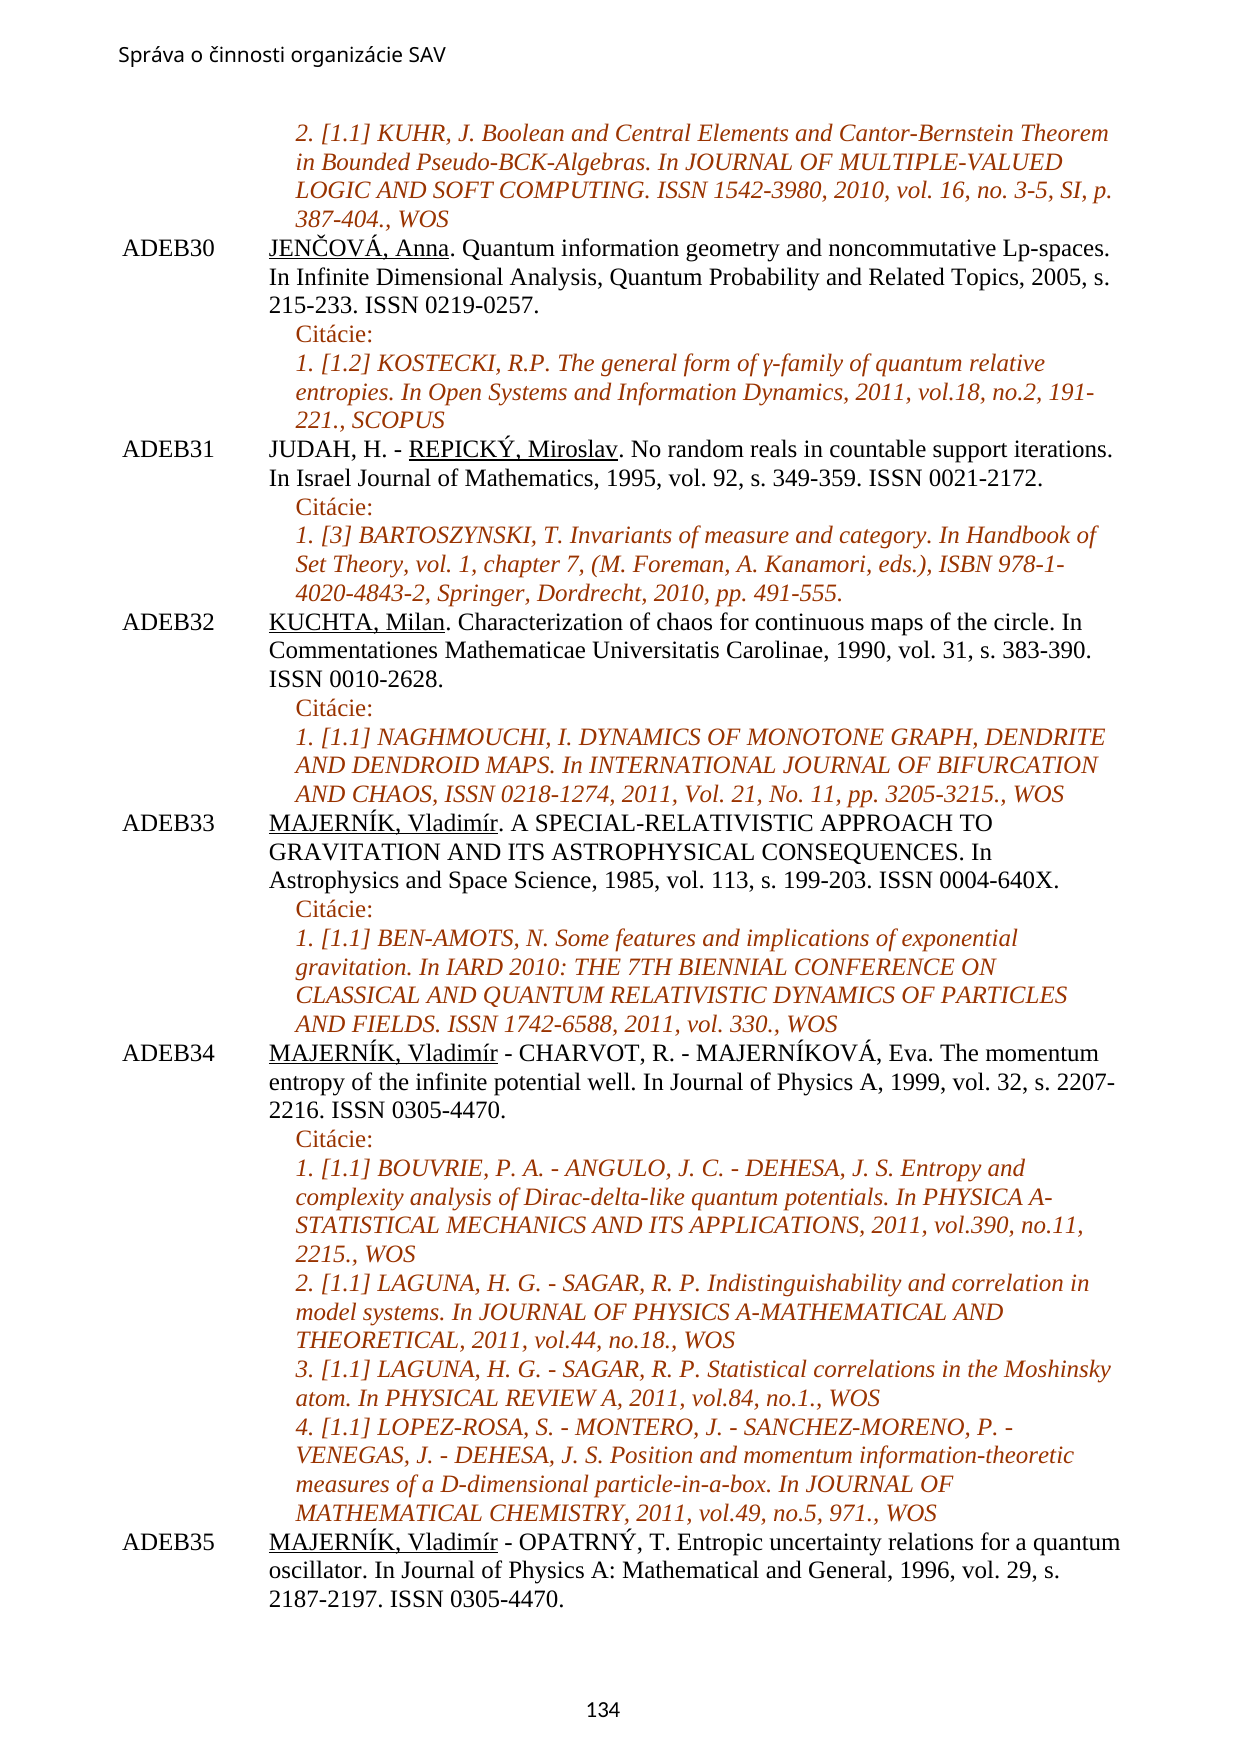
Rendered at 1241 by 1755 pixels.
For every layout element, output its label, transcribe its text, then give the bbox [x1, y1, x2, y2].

text 1. [1.2] KOSTECKI, R.P. The general form of γ-family of quantum relative entropies. In Open Systems and Information Dynamics, 2011, vol.18, no.2, 191-221., SCOPUS [295, 348, 1122, 434]
text Citácie: [295, 1124, 1122, 1153]
table_header ADEB32 [122, 607, 269, 693]
text Citácie: [295, 693, 1122, 722]
table_header ADEB34 [122, 1038, 269, 1124]
text Citácie: [295, 894, 1122, 923]
text 1. [1.1] NAGHMOUCHI, I. DYNAMICS OF MONOTONE GRAPH, DENDRITE AND DENDROID MAPS. In INTERNATIONAL JOURNAL OF BIFURCATION AND CHAOS, ISSN 0218-1274, 2011, Vol. 21, No. 11, pp. 3205-3215., WOS [295, 722, 1122, 808]
table_header MAJERNÍK, Vladimír - OPATRNÝ, T. Entropic uncertainty relations for a quantum oscillator. In Journal of Physics A: Mathematical and General, 1996, vol. 29, s. 2187-2197. ISSN 0305-4470. [269, 1527, 1122, 1613]
table_header MAJERNÍK, Vladimír. A SPECIAL-RELATIVISTIC APPROACH TO GRAVITATION AND ITS ASTROPHYSICAL CONSEQUENCES. In Astrophysics and Space Science, 1985, vol. 113, s. 199-203. ISSN 0004-640X. [269, 808, 1122, 894]
text 1. [3] BARTOSZYNSKI, T. Invariants of measure and category. In Handbook of Set Theory, vol. 1, chapter 7, (M. Foreman, A. Kanamori, eds.), ISBN 978-1-4020-4843-2, Springer, Dordrecht, 2010, pp. 491-555. [295, 521, 1122, 607]
table_header KUCHTA, Milan. Characterization of chaos for continuous maps of the circle. In Commentationes Mathematicae Universitatis Carolinae, 1990, vol. 31, s. 383-390. ISSN 0010-2628. [269, 607, 1122, 693]
text 2. [1.1] KUHR, J. Boolean and Central Elements and Cantor-Bernstein Theorem in Bounded Pseudo-BCK-Algebras. In JOURNAL OF MULTIPLE-VALUED LOGIC AND SOFT COMPUTING. ISSN 1542-3980, 2010, vol. 16, no. 3-5, SI, p. 387-404., WOS [295, 118, 1122, 233]
table_header ADEB31 [122, 434, 269, 492]
table_header MAJERNÍK, Vladimír - CHARVOT, R. - MAJERNÍKOVÁ, Eva. The momentum entropy of the infinite potential well. In Journal of Physics A, 1999, vol. 32, s. 2207-2216. ISSN 0305-4470. [269, 1038, 1122, 1124]
table_header JUDAH, H. - REPICKÝ, Miroslav. No random reals in countable support iterations. In Israel Journal of Mathematics, 1995, vol. 92, s. 349-359. ISSN 0021-2172. [269, 434, 1122, 492]
text 3. [1.1] LAGUNA, H. G. - SAGAR, R. P. Statistical correlations in the Moshinsky atom. In PHYSICAL REVIEW A, 2011, vol.84, no.1., WOS [295, 1354, 1122, 1412]
text Citácie: [295, 492, 1122, 521]
text 4. [1.1] LOPEZ-ROSA, S. - MONTERO, J. - SANCHEZ-MORENO, P. - VENEGAS, J. - DEHESA, J. S. Position and momentum information-theoretic measures of a D-dimensional particle-in-a-box. In JOURNAL OF MATHEMATICAL CHEMISTRY, 2011, vol.49, no.5, 971., WOS [295, 1412, 1122, 1527]
table_header ADEB35 [122, 1527, 269, 1613]
table_header JENČOVÁ, Anna. Quantum information geometry and noncommutative Lp-spaces. In Infinite Dimensional Analysis, Quantum Probability and Related Topics, 2005, s. 215-233. ISSN 0219-0257. [269, 233, 1122, 319]
text Citácie: [295, 319, 1122, 348]
table_header ADEB33 [122, 808, 269, 894]
text 1. [1.1] BOUVRIE, P. A. - ANGULO, J. C. - DEHESA, J. S. Entropy and complexity analysis of Dirac-delta-like quantum potentials. In PHYSICA A-STATISTICAL MECHANICS AND ITS APPLICATIONS, 2011, vol.390, no.11, 2215., WOS [295, 1153, 1122, 1268]
text 1. [1.1] BEN-AMOTS, N. Some features and implications of exponential gravitation. In IARD 2010: THE 7TH BIENNIAL CONFERENCE ON CLASSICAL AND QUANTUM RELATIVISTIC DYNAMICS OF PARTICLES AND FIELDS. ISSN 1742-6588, 2011, vol. 330., WOS [295, 923, 1122, 1038]
table_header ADEB30 [122, 233, 269, 319]
text 2. [1.1] LAGUNA, H. G. - SAGAR, R. P. Indistinguishability and correlation in model systems. In JOURNAL OF PHYSICS A-MATHEMATICAL AND THEORETICAL, 2011, vol.44, no.18., WOS [295, 1268, 1122, 1354]
